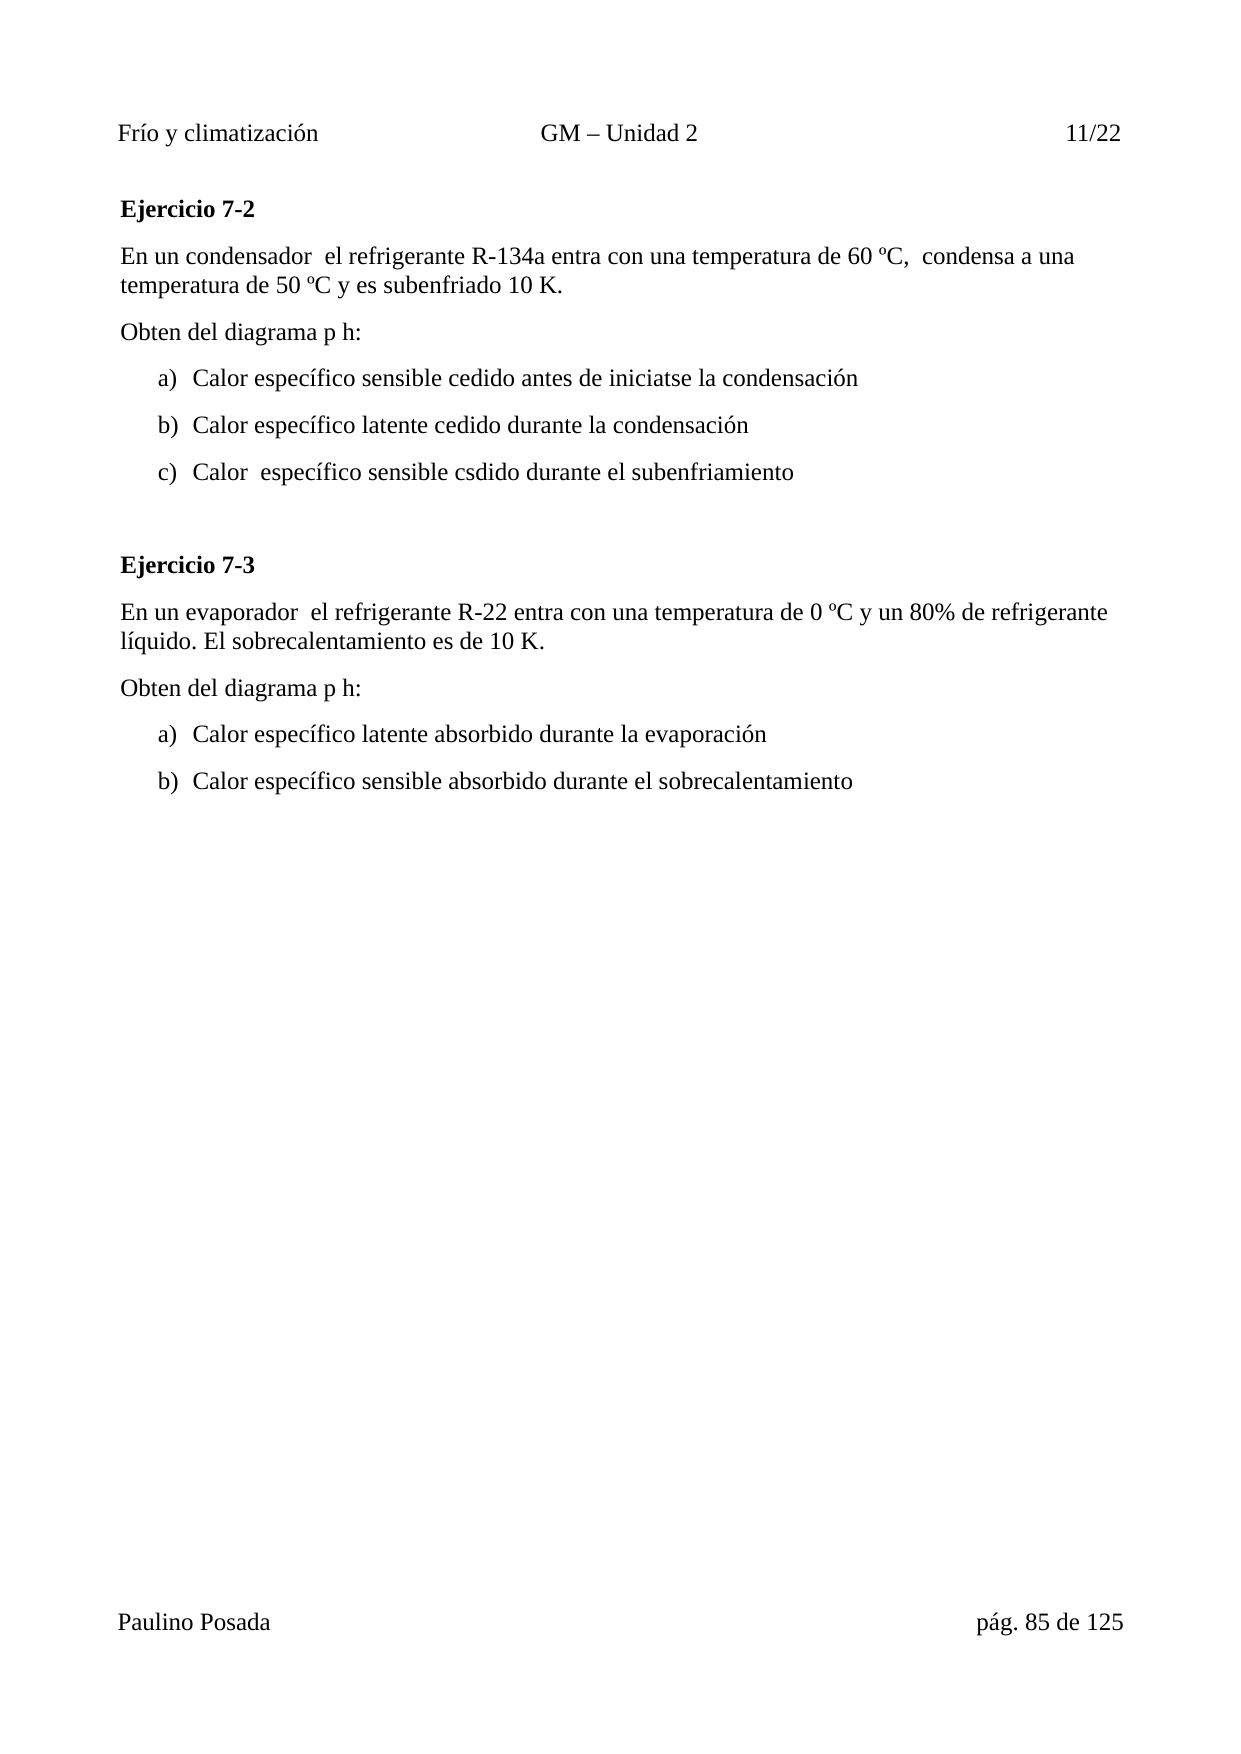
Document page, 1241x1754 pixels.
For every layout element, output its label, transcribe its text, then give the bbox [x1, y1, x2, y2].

list Calor específico latente cedido durante la condensación [158, 410, 1123, 439]
list Calor específico sensible csdido durante el subenfriamiento [158, 457, 1123, 486]
text Ejercicio 7-3 [120, 551, 1120, 579]
text Obten del diagrama p h: [120, 673, 1120, 702]
text En un evaporador el refrigerante R-22 entra con una temperatura de 0 ºC y un 80% de refrigerante líquido. El sobrecalentamiento es de 10 K. [120, 597, 1120, 655]
text Obten del diagrama p h: [120, 317, 1120, 345]
text Ejercicio 7-2 [120, 194, 1120, 223]
list Calor específico sensible absorbido durante el sobrecalentamiento [158, 766, 1123, 795]
list Calor específico sensible cedido antes de iniciatse la condensación [158, 363, 1123, 392]
text En un condensador el refrigerante R-134a entra con una temperatura de 60 ºC, condensa a una temperatura de 50 ºC y es subenfriado 10 K. [120, 241, 1120, 299]
list Calor específico latente absorbido durante la evaporación [158, 719, 1123, 748]
